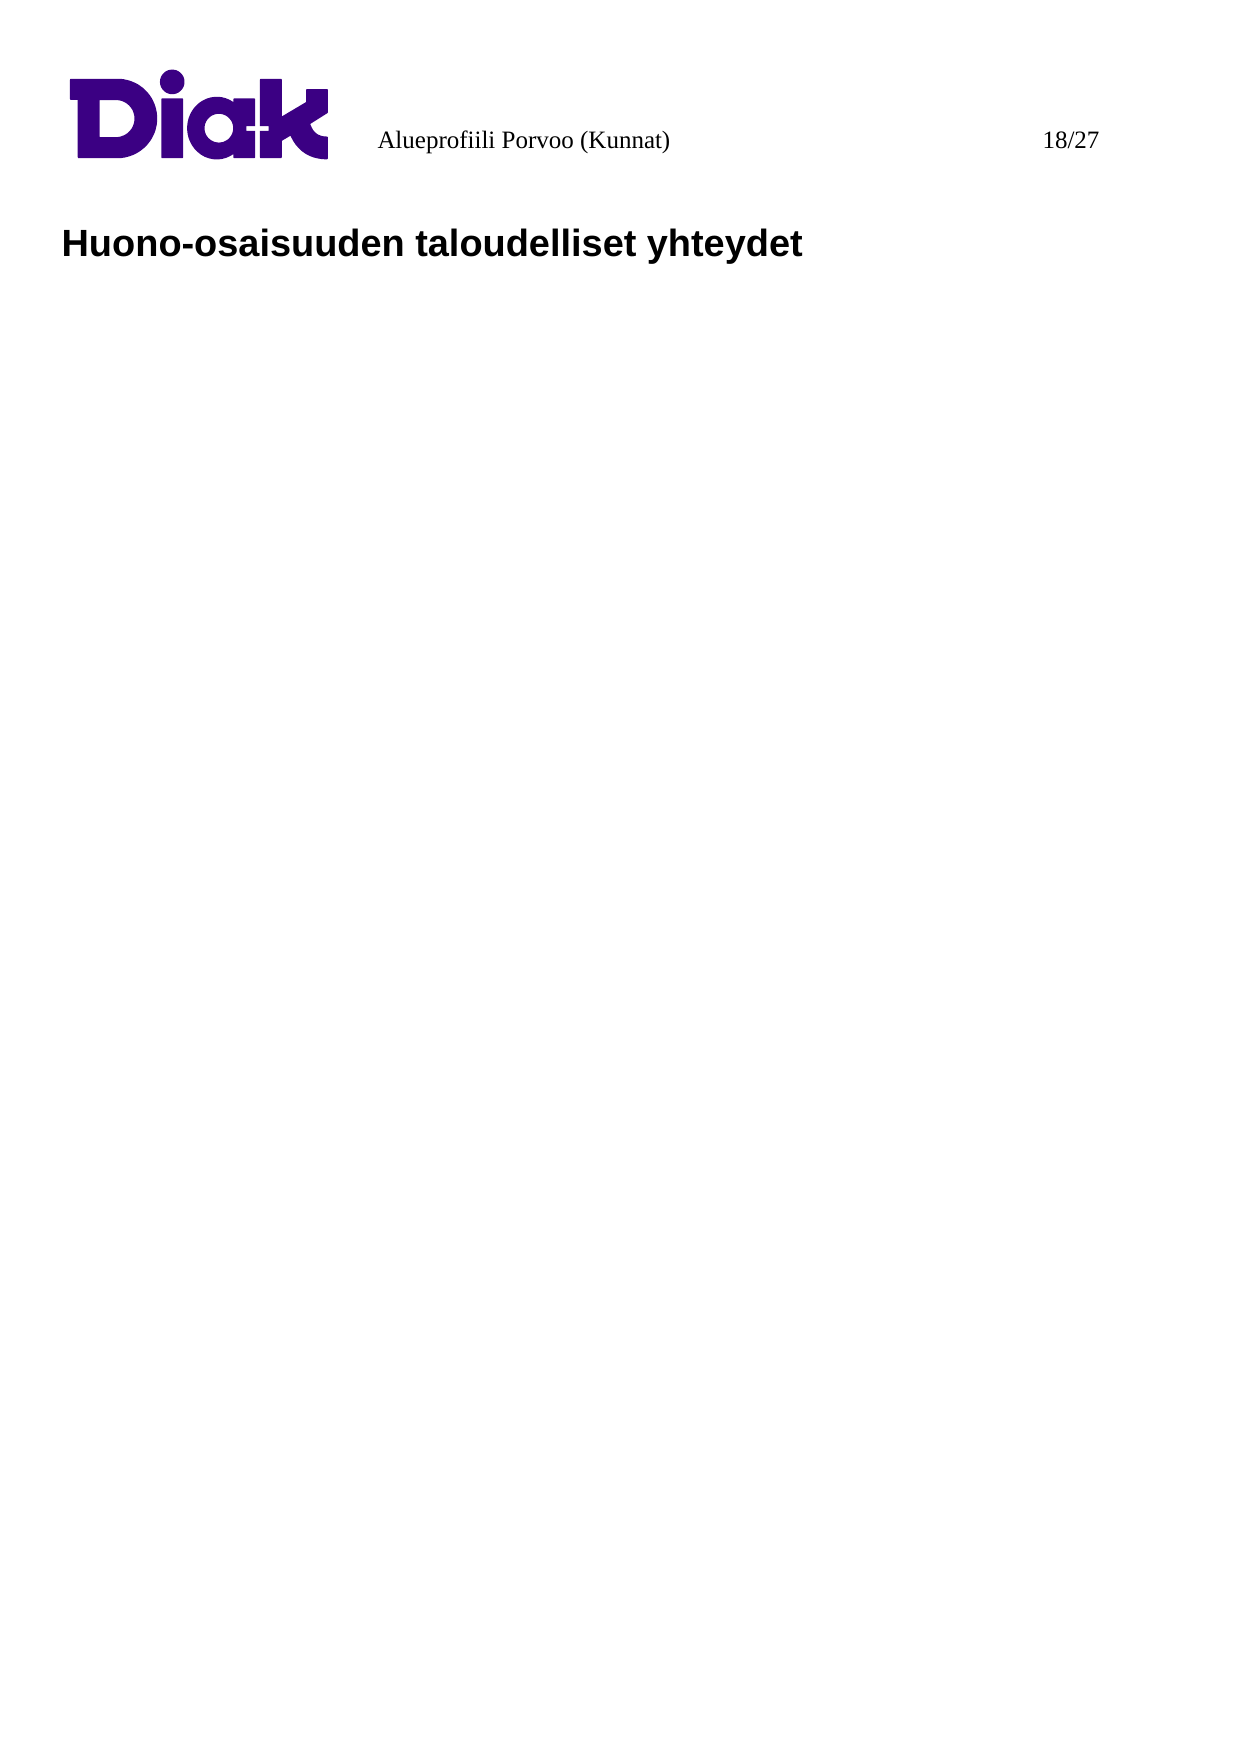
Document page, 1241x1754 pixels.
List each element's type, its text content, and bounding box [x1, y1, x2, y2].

subtitle Huono-osaisuuden taloudelliset yhteydet [61, 221, 1179, 265]
